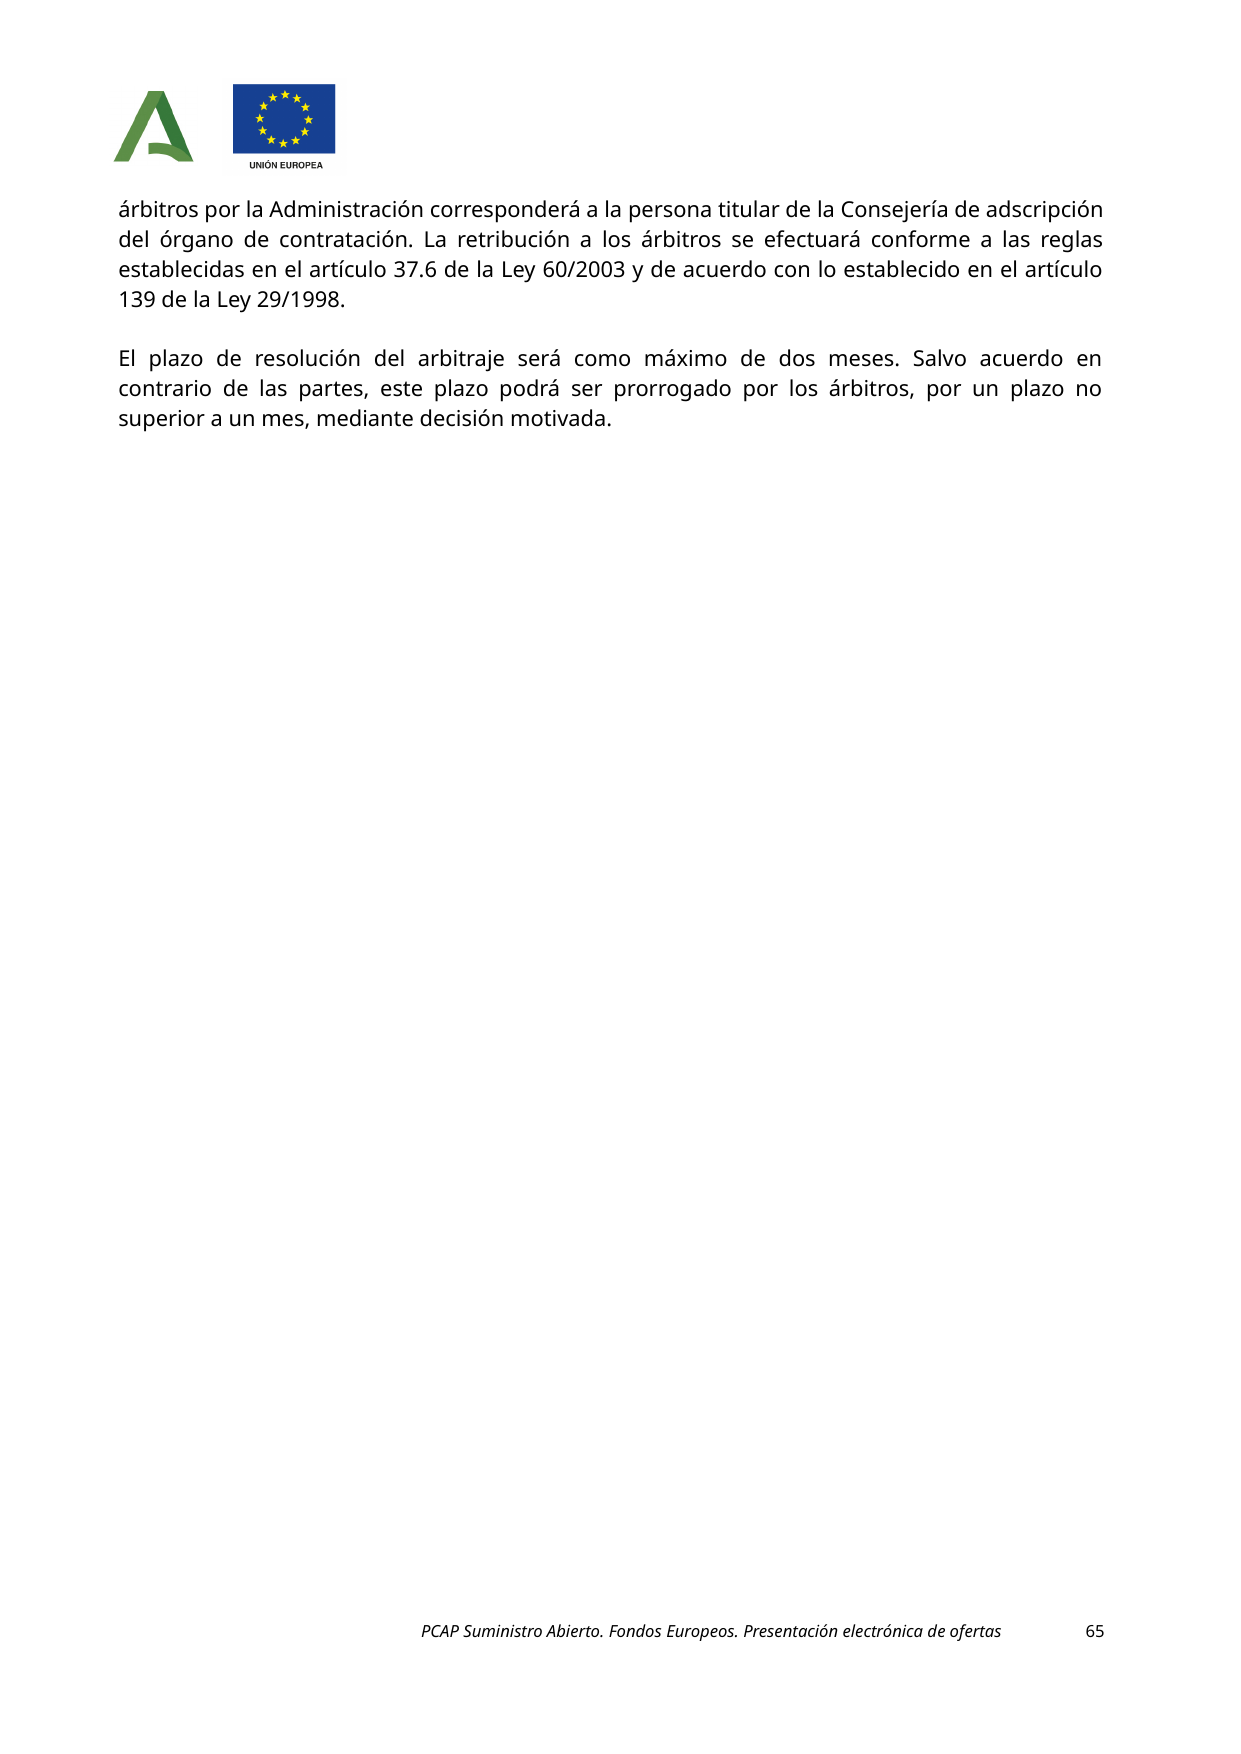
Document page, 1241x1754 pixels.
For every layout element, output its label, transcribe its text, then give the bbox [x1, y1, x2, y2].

picture [221, 78, 347, 176]
text árbitros por la Administración corresponderá a la persona titular de la Consejería de adscripción del órgano de contratación. La retribución a los árbitros se efectuará conforme a las reglas establecidas en el artículo 37.6 de la Ley 60/2003 y de acuerdo con lo establecido en el artículo 139 de la Ley 29/1998. [118, 194, 1104, 313]
picture [109, 86, 198, 166]
text El plazo de resolución del arbitraje será como máximo de dos meses. Salvo acuerdo en contrario de las partes, este plazo podrá ser prorrogado por los árbitros, por un plazo no superior a un mes, mediante decisión motivada. [118, 343, 1104, 433]
